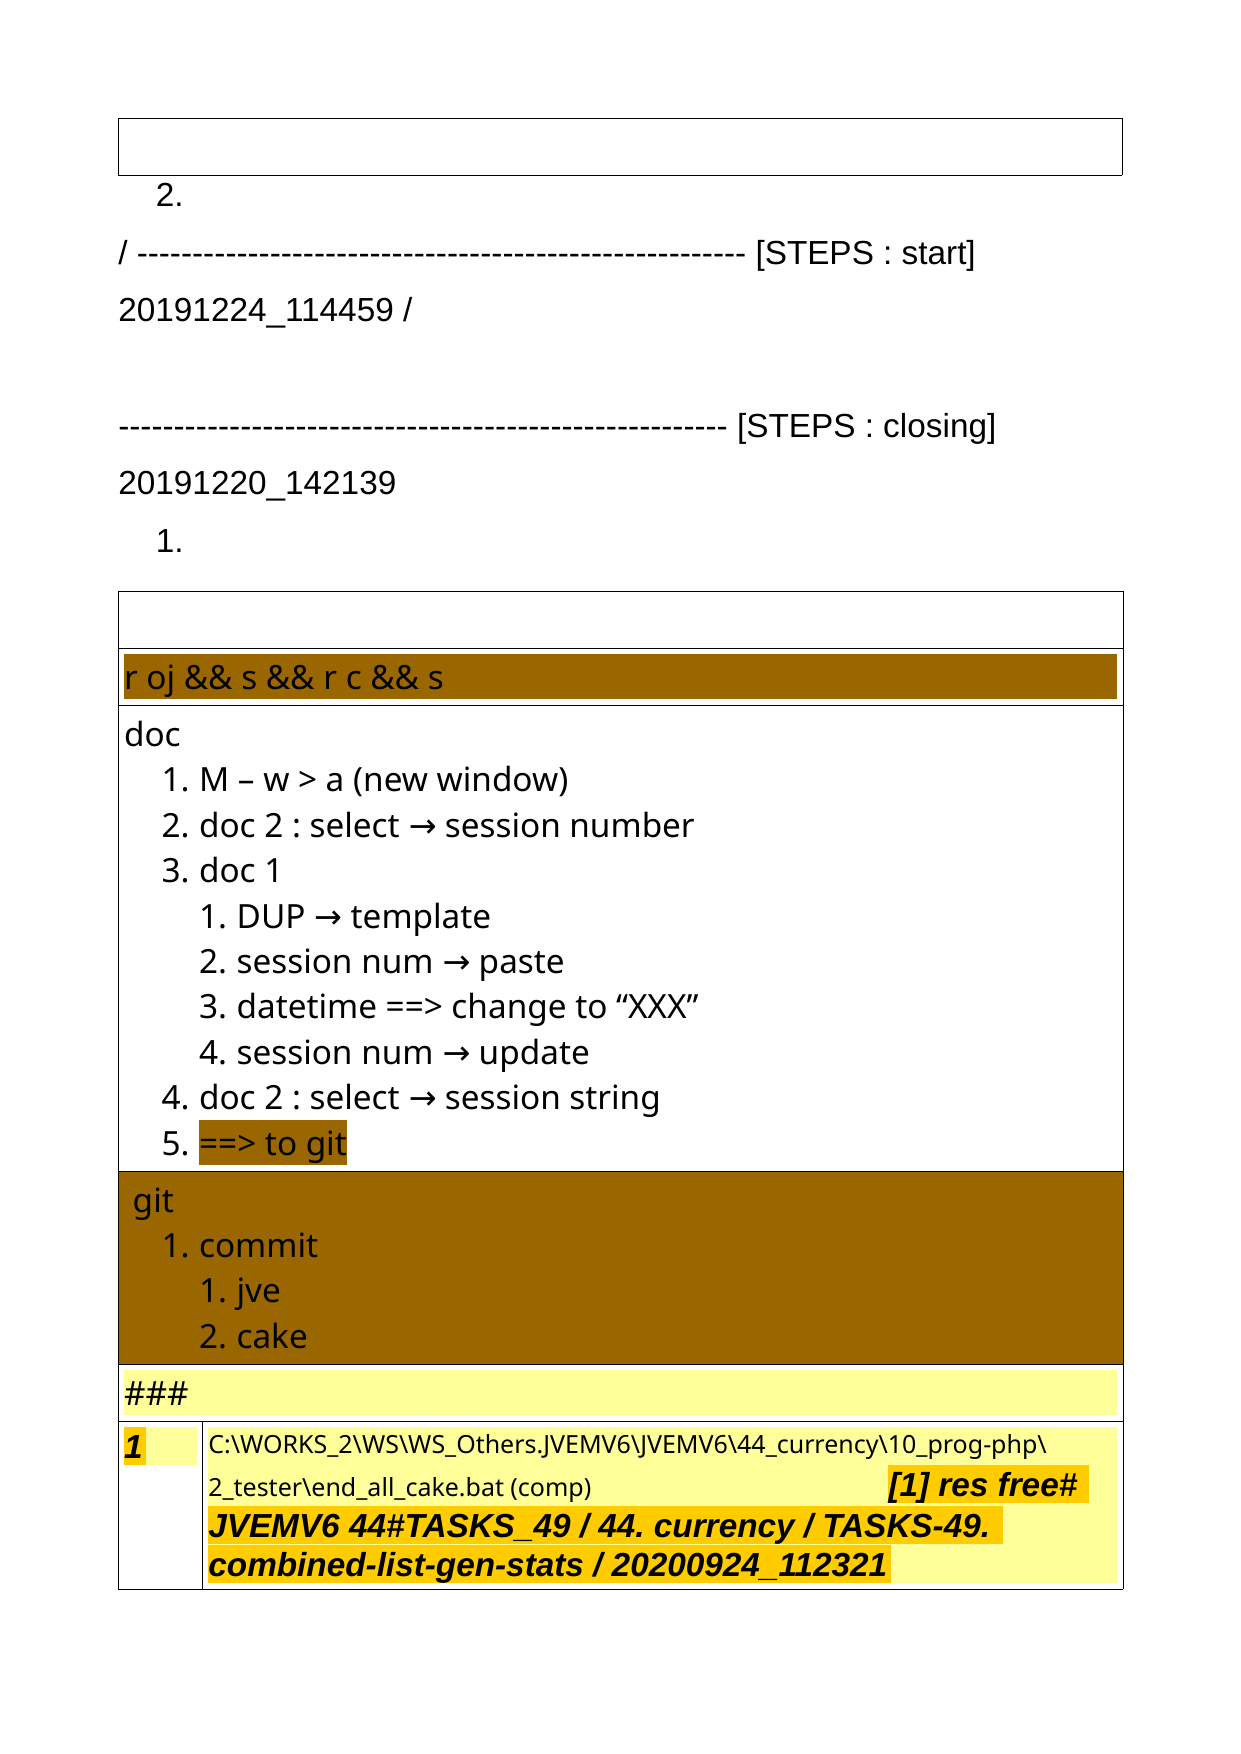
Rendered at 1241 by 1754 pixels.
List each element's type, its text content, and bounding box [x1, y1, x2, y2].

text / ------------------------------------------------------- [STEPS : start] 20191224_114459 / [118, 233, 1122, 329]
table_cell [119, 119, 1122, 175]
table_cell C:\WORKS_2\WS\WS_Others.JVEMV6\JVEMV6\44_currency\10_prog-php\2_tester\end_all_cake.bat (comp) [1] res free# JVEMV6 44#TASKS_49 / 44. currency / TASKS-49. combined-list-gen-stats / 20200924_112321 [203, 1422, 1123, 1589]
table_cell r oj && s && r c && s [119, 649, 1123, 705]
table_cell 1 [119, 1422, 202, 1589]
table_cell doc M – w > a (new window) doc 2 : select → session number doc 1 DUP → template session num → paste datetime ==> change to “XXX” session num → update doc 2 : select → session string ==> to git [119, 706, 1123, 1171]
table_header [119, 592, 1123, 648]
table_cell git commit jve cake [119, 1172, 1123, 1364]
table_cell ### [119, 1365, 1123, 1421]
text ------------------------------------------------------- [STEPS : closing] 20191220_142139 [118, 406, 1122, 502]
